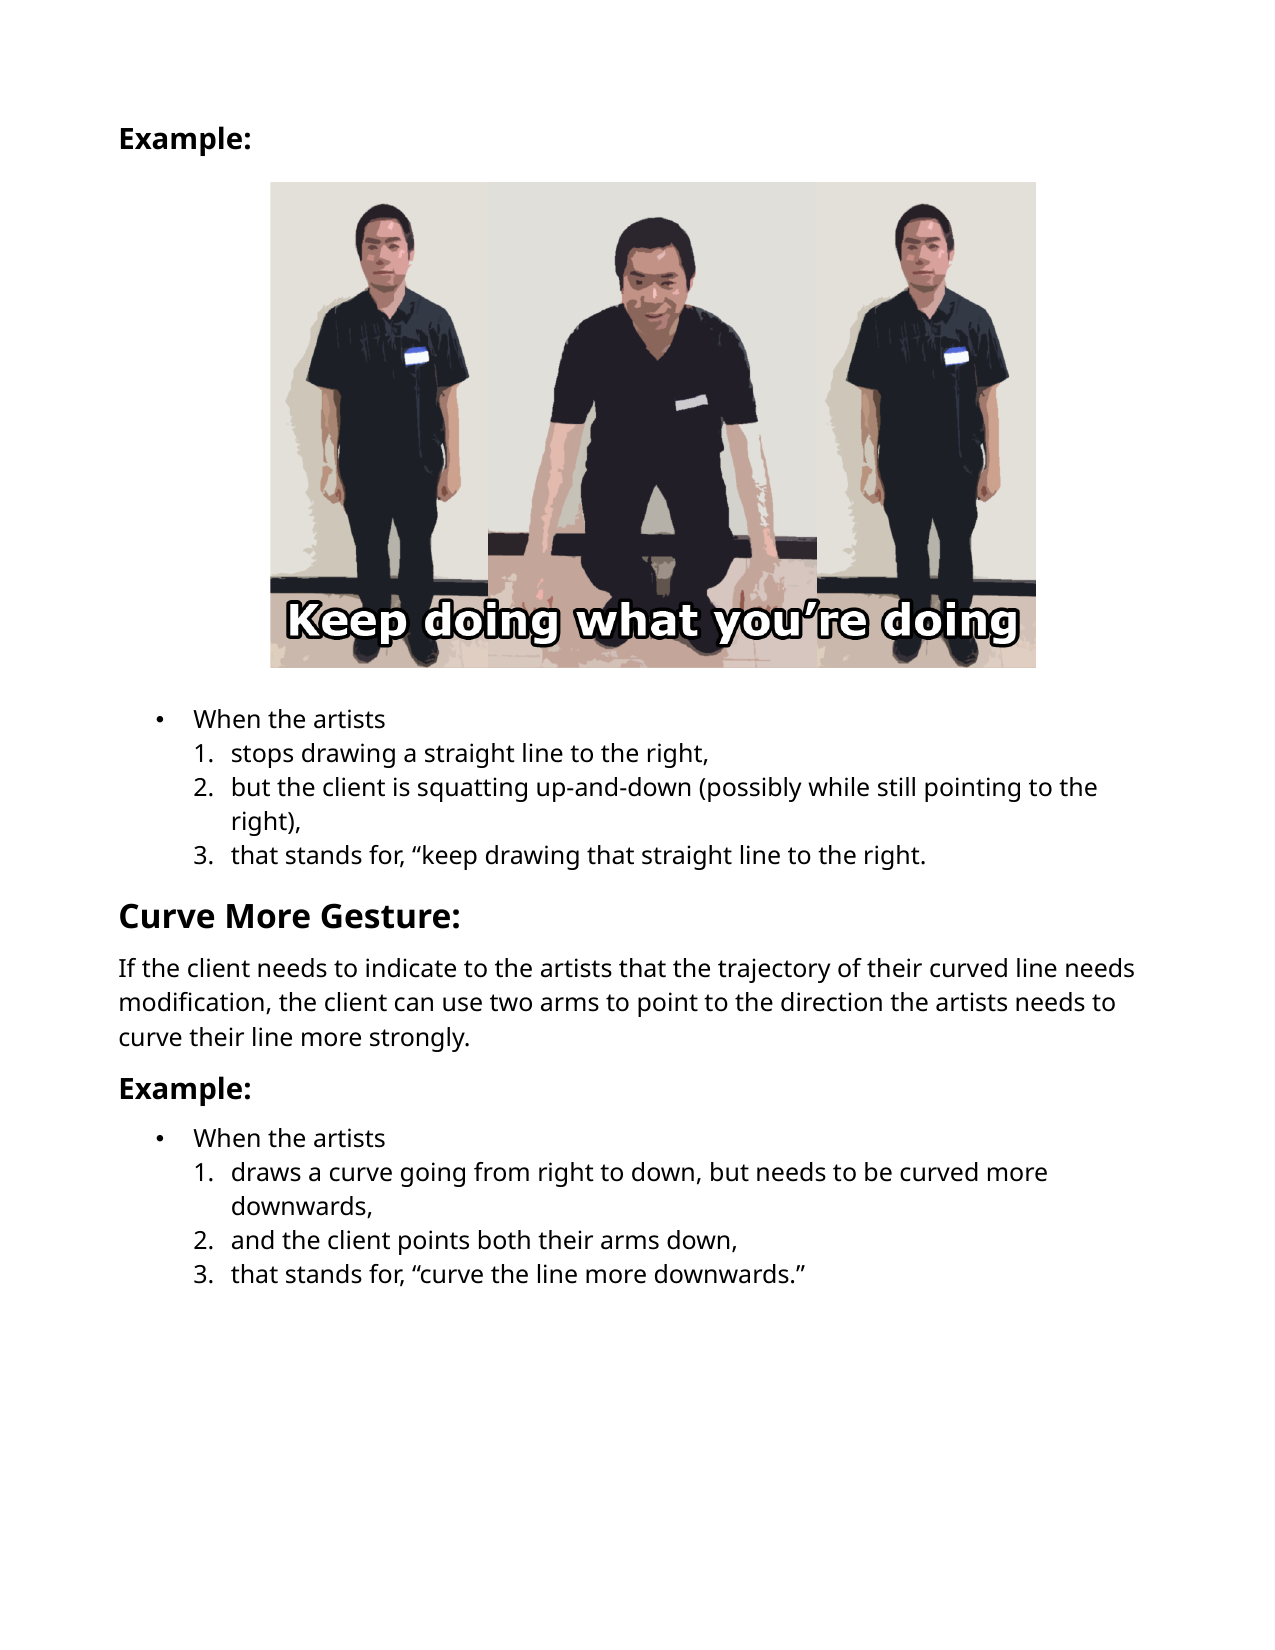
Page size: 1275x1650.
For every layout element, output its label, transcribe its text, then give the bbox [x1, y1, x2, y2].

list stops drawing a straight line to the right, [193, 736, 1157, 770]
list and the client points both their arms down, [193, 1222, 1157, 1257]
picture [270, 182, 1036, 668]
subtitle Example: [118, 118, 1157, 158]
list draws a curve going from right to down, but needs to be curved more downwards, [193, 1154, 1157, 1222]
list When the artists [156, 1120, 1157, 1154]
list that stands for, “keep drawing that straight line to the right. [193, 838, 1157, 872]
list that stands for, “curve the line more downwards.” [193, 1257, 1157, 1291]
subtitle Example: [118, 1068, 1157, 1108]
list but the client is squatting up-and-down (possibly while still pointing to the right), [193, 770, 1157, 838]
text If the client needs to indicate to the artists that the trajectory of their curved line needs modification, the client can use two arms to point to the direction the artists needs to curve their line more strongly. [118, 951, 1157, 1053]
subtitle Curve More Gesture: [118, 893, 1157, 938]
list When the artists [156, 702, 1157, 736]
